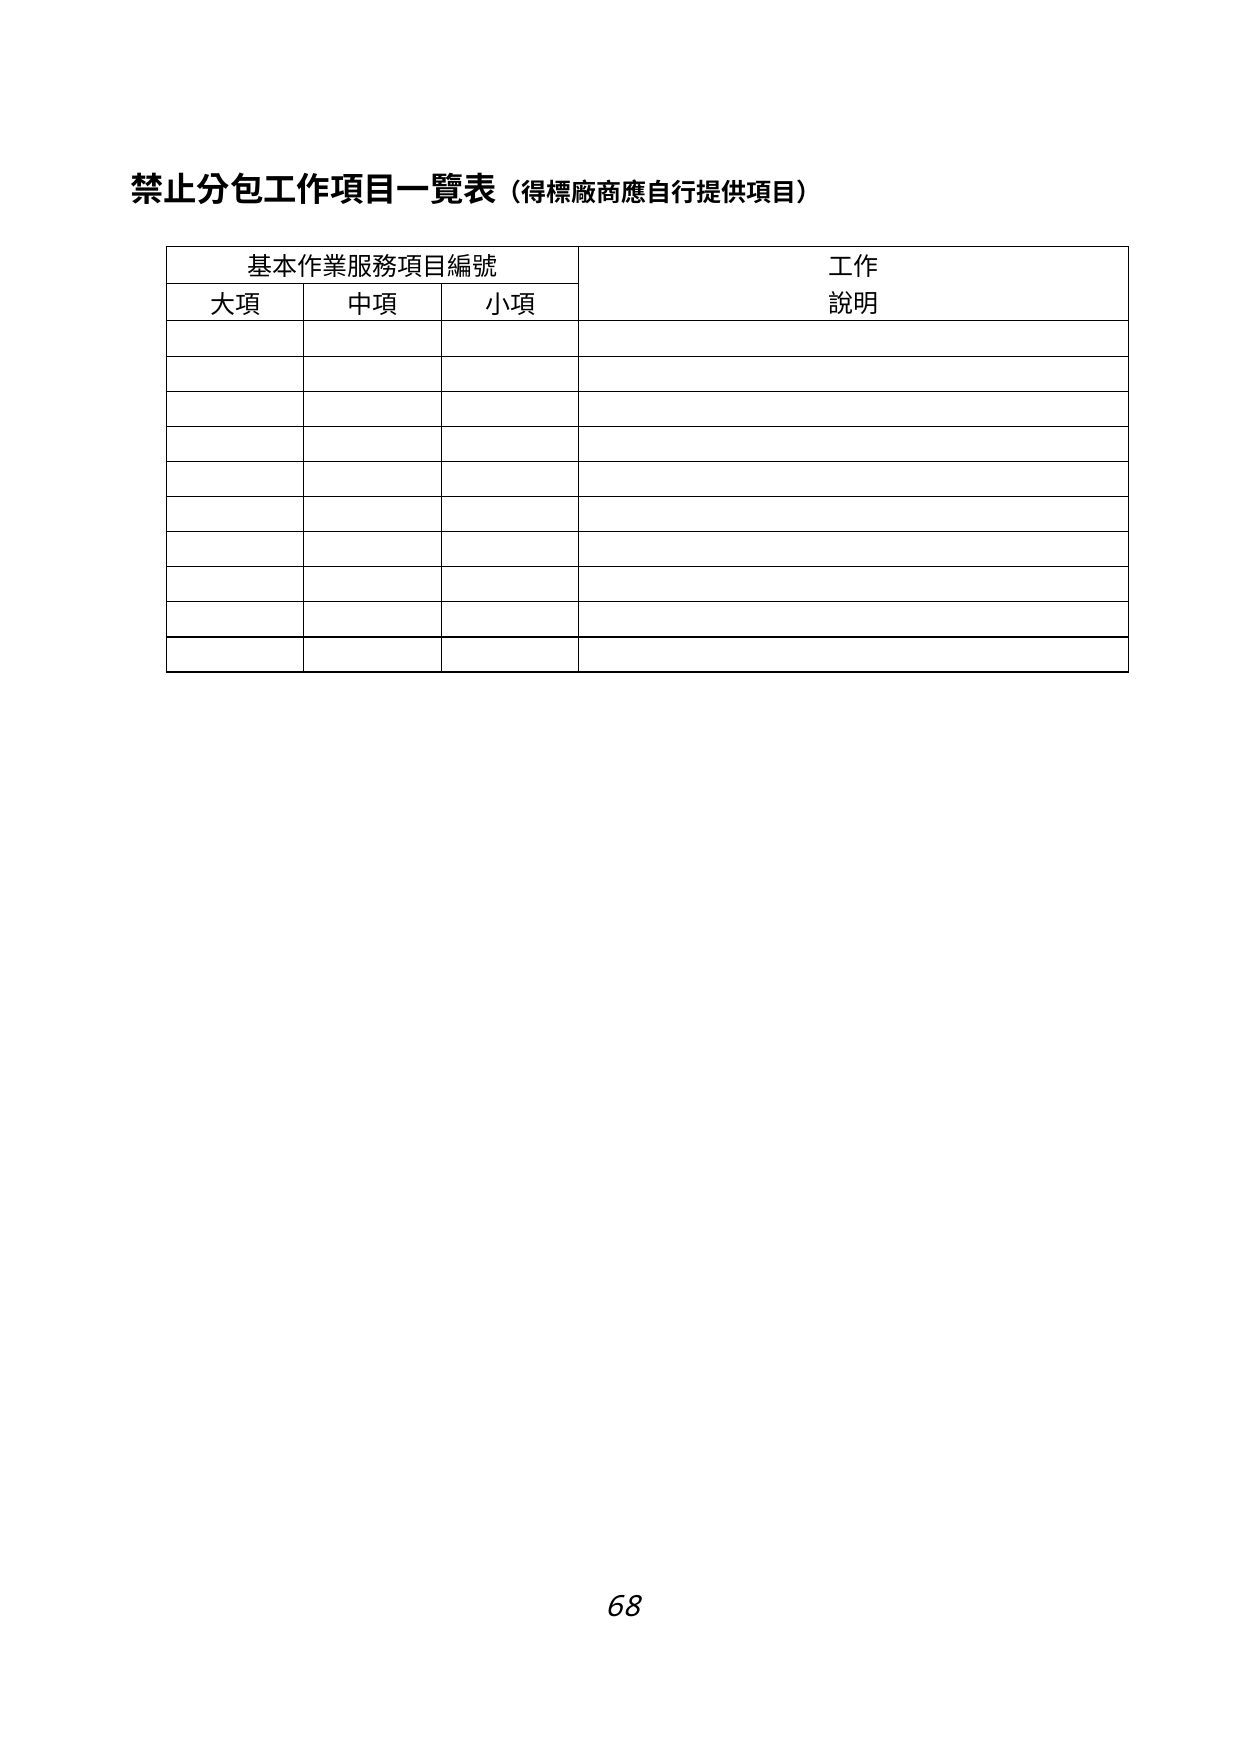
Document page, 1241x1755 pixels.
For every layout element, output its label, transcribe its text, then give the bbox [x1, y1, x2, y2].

table_cell [304, 602, 441, 636]
table_cell [304, 357, 441, 391]
table_cell [442, 602, 578, 636]
table_cell 中項 [304, 284, 441, 320]
table_cell [579, 602, 1128, 636]
table_cell [304, 427, 441, 461]
table_cell [579, 427, 1128, 461]
table_cell [579, 357, 1128, 391]
table_cell [579, 392, 1128, 426]
table_cell [579, 497, 1128, 531]
table_cell [442, 462, 578, 496]
table_cell [304, 497, 441, 531]
table_cell [442, 567, 578, 601]
table_cell [579, 321, 1128, 356]
table_cell [304, 638, 441, 671]
table_cell [442, 638, 578, 671]
table_header 工作 說明 [579, 247, 1128, 320]
table_cell [167, 532, 303, 566]
table_cell [167, 567, 303, 601]
table_cell [442, 427, 578, 461]
table_cell [304, 321, 441, 356]
table_cell [579, 567, 1128, 601]
table_cell [167, 392, 303, 426]
table_cell [304, 392, 441, 426]
table_cell [167, 602, 303, 636]
table_cell [442, 392, 578, 426]
table_cell [442, 532, 578, 566]
table_cell [442, 357, 578, 391]
table_cell [167, 462, 303, 496]
table_cell [167, 497, 303, 531]
table_cell [304, 462, 441, 496]
table_cell [579, 532, 1128, 566]
table_cell [167, 321, 303, 356]
table_cell [579, 638, 1128, 671]
table_cell [442, 497, 578, 531]
table_cell [167, 427, 303, 461]
subtitle 禁止分包工作項目一覽表（得標廠商應自行提供項目） [130, 148, 1110, 211]
table_cell [304, 567, 441, 601]
table_cell 大項 [167, 284, 303, 320]
table_cell [442, 321, 578, 356]
table_cell 小項 [442, 284, 578, 320]
table_cell [304, 532, 441, 566]
table_cell [167, 357, 303, 391]
table_cell [167, 638, 303, 671]
table_header 基本作業服務項目編號 [167, 247, 578, 283]
table_cell [579, 462, 1128, 496]
